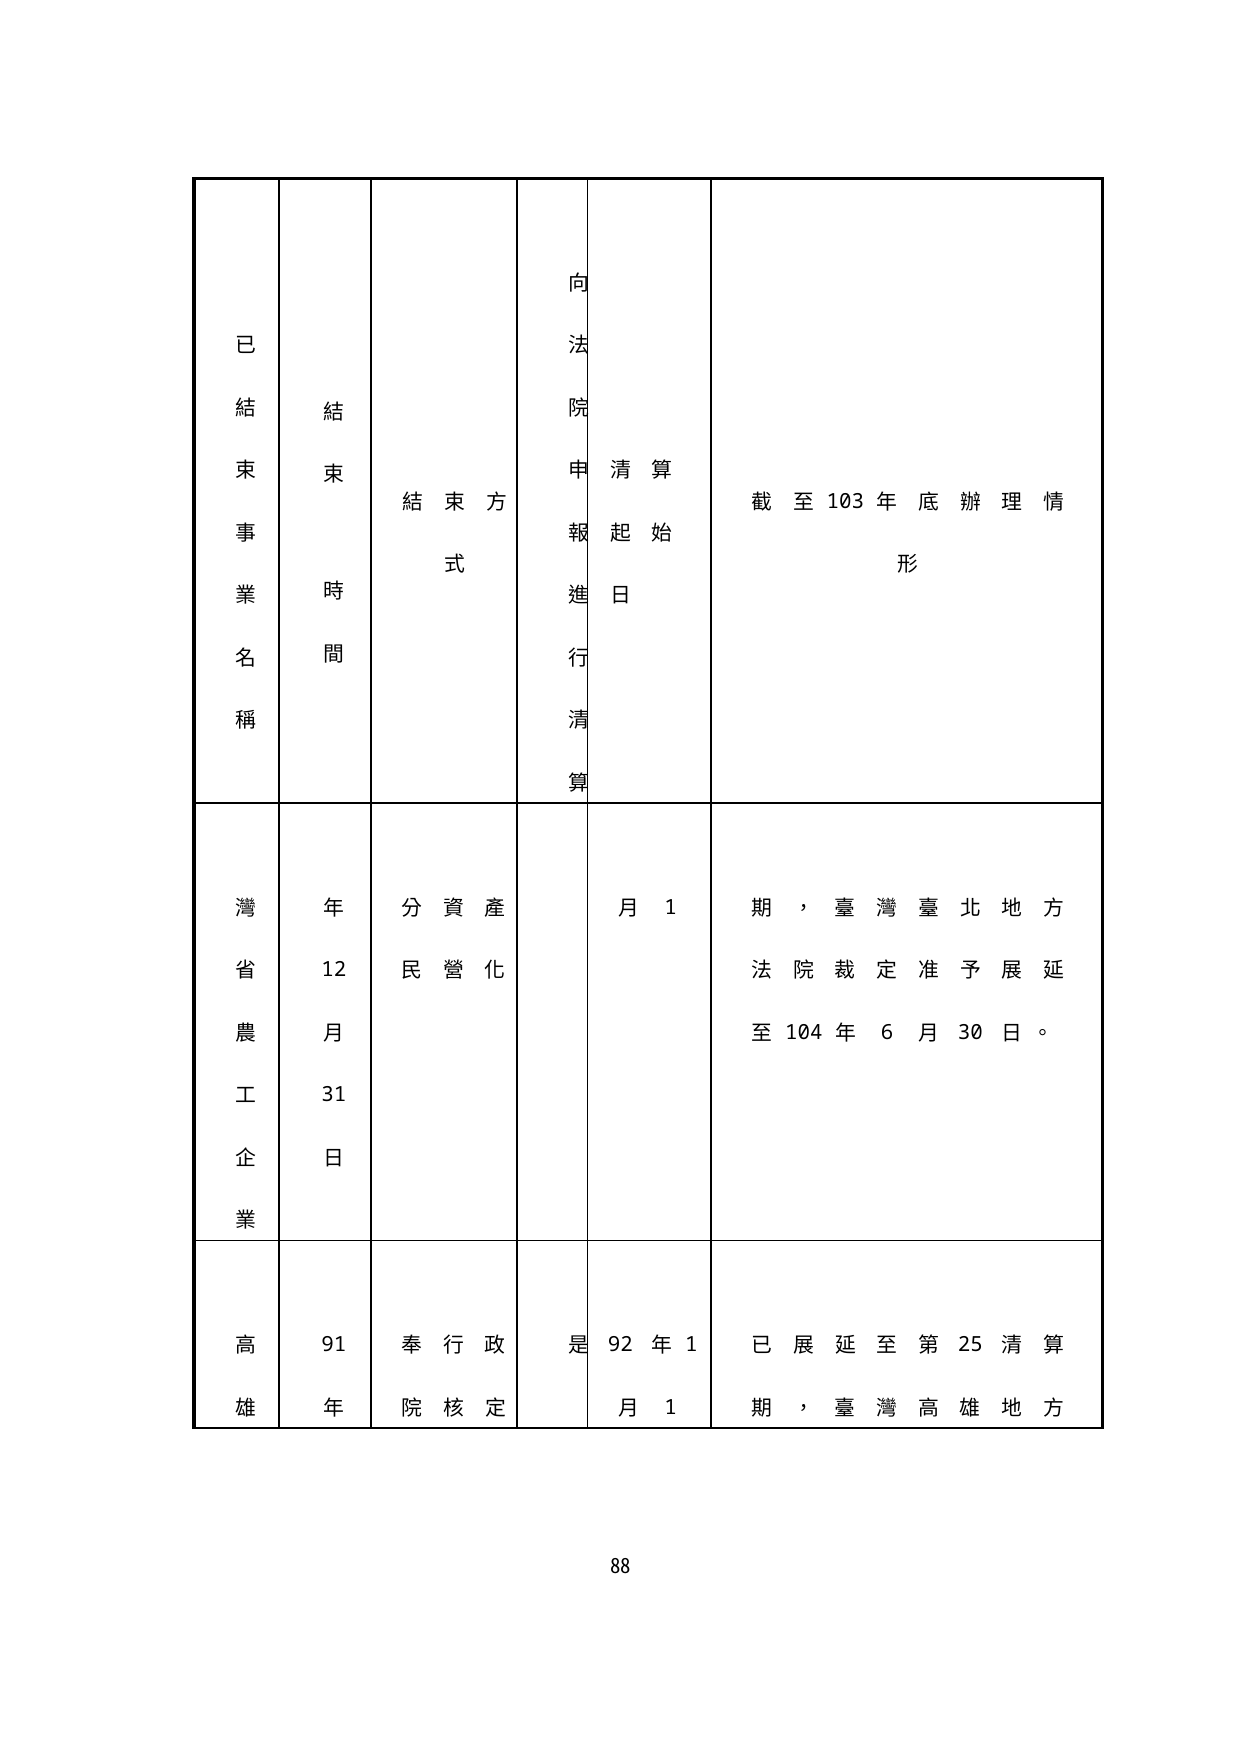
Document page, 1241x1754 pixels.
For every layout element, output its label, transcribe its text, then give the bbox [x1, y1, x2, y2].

table_header 結束方式 [372, 180, 516, 802]
table_cell 高雄 [196, 1241, 278, 1427]
table_cell 期，臺灣臺北地方法院裁定准予展延至104年6月30日。 [712, 804, 1101, 1240]
table_cell 分資產民營化 [372, 804, 516, 1240]
table_cell 奉行政院核定 [372, 1241, 516, 1427]
table_cell 灣省農工企業 [196, 804, 278, 1240]
table_header 結束 時間 [280, 180, 370, 802]
table_cell 92年1月1 [588, 1241, 710, 1427]
table_cell 是 [518, 1241, 587, 1427]
table_cell 已展延至第25清算期，臺灣高雄地方 [712, 1241, 1101, 1427]
table_cell 月1 [588, 804, 710, 1240]
table_cell 年12月31日 [280, 804, 370, 1240]
table_header 截至103年底辦理情形 [712, 180, 1101, 802]
table_cell [518, 804, 587, 1240]
table_header 清算起始日 [588, 180, 710, 802]
table_cell 91年 [280, 1241, 370, 1427]
table_header 向法院申報進行清算 [518, 180, 587, 802]
table_header 已結束事業名稱 [196, 180, 278, 802]
